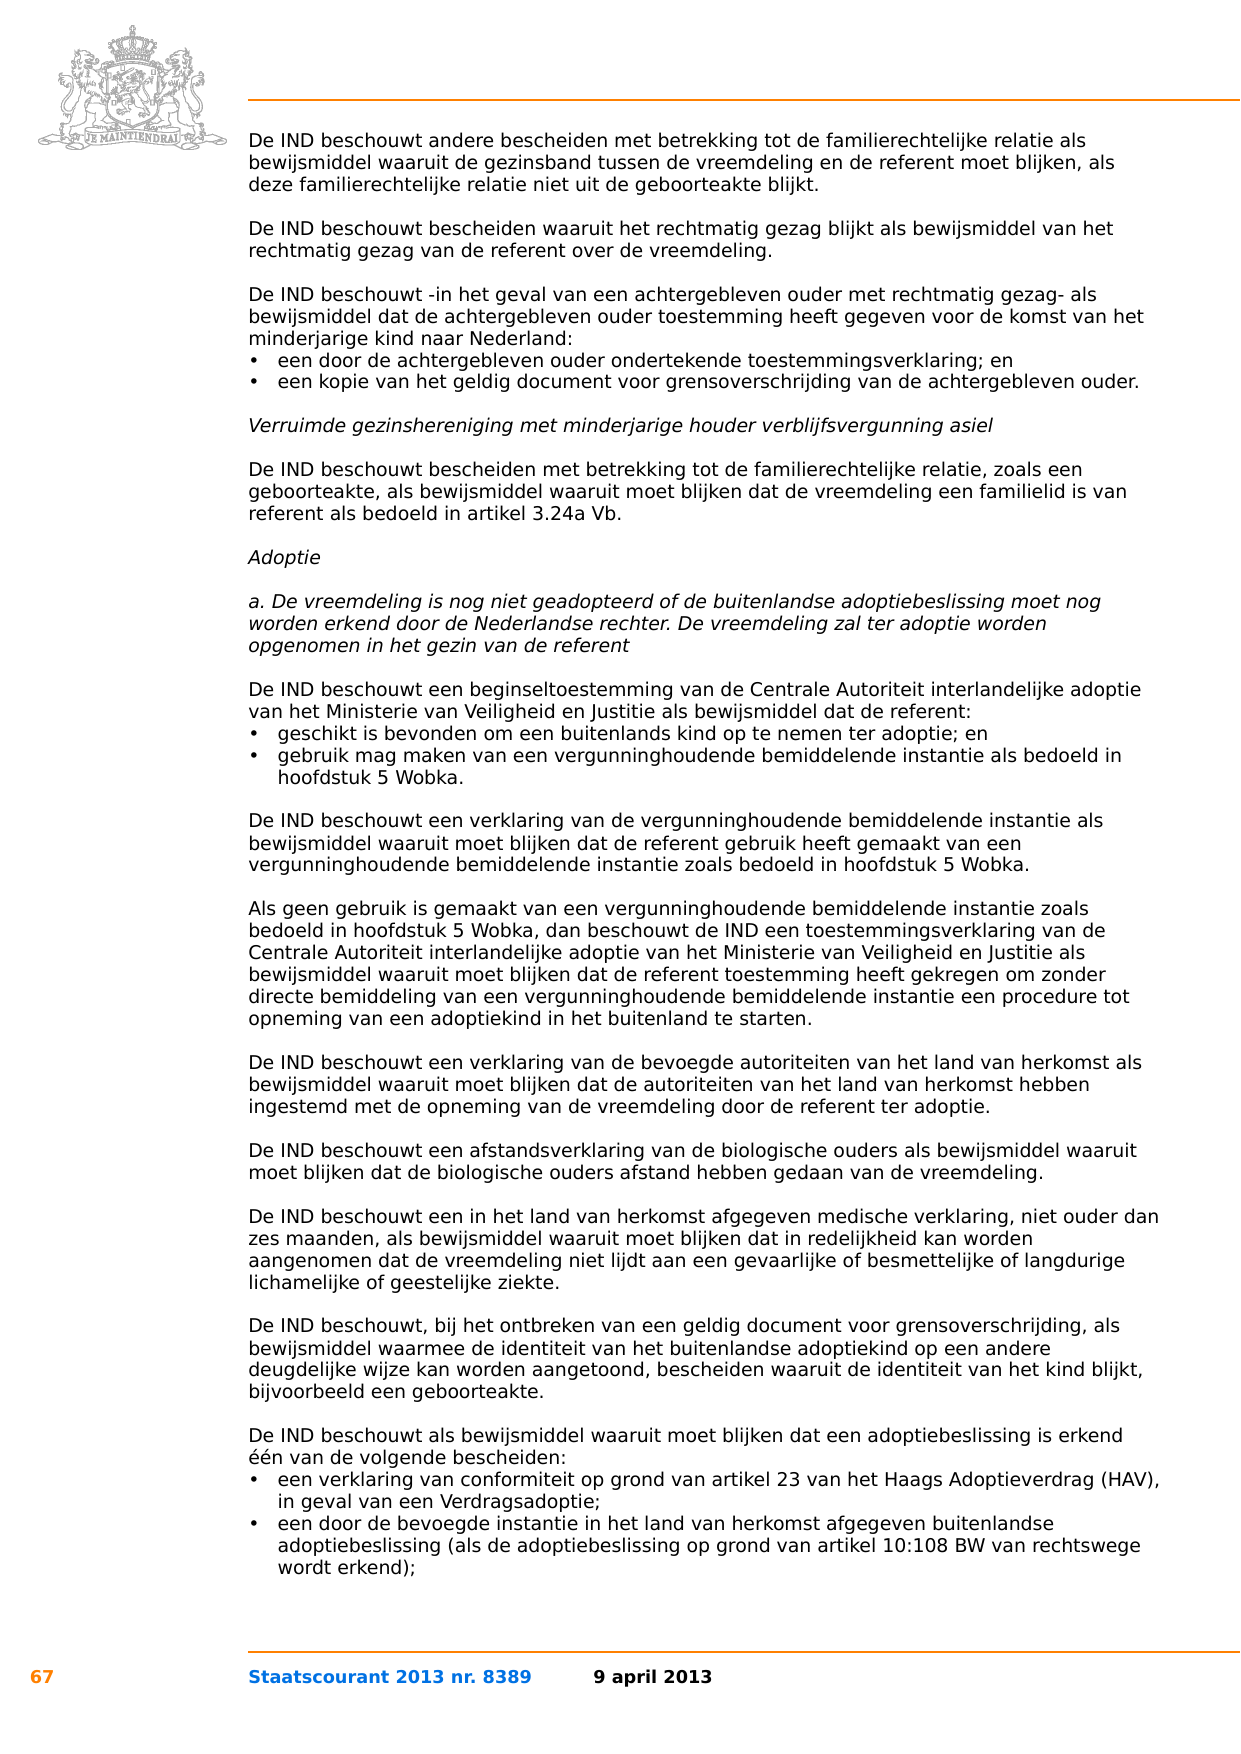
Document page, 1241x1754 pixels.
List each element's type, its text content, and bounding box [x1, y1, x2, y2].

text • geschikt is bevonden om een buitenlands kind op te nemen ter adoptie; en [248, 723, 1163, 744]
subtitle Verruimde gezinshereniging met minderjarige houder verblijfsvergunning asiel [248, 415, 1163, 437]
text De IND beschouwt bescheiden waaruit het rechtmatig gezag blijkt als bewijsmiddel van het rechtmatig gezag van de referent over de vreemdeling. [248, 218, 1163, 262]
subtitle Adoptie [248, 547, 1163, 569]
text De IND beschouwt een verklaring van de bevoegde autoriteiten van het land van herkomst als bewijsmiddel waaruit moet blijken dat de autoriteiten van het land van herkomst hebben ingestemd met de opneming van de vreemdeling door de referent ter adoptie. [248, 1052, 1163, 1118]
subtitle a. De vreemdeling is nog niet geadopteerd of de buitenlandse adoptiebeslissing moet nog worden erkend door de Nederlandse rechter. De vreemdeling zal ter adoptie worden opgenomen in het gezin van de referent [248, 591, 1163, 657]
text De IND beschouwt andere bescheiden met betrekking tot de familierechtelijke relatie als bewijsmiddel waaruit de gezinsband tussen de vreemdeling en de referent moet blijken, als deze familierechtelijke relatie niet uit de geboorteakte blijkt. [248, 130, 1163, 196]
text • een kopie van het geldig document voor grensoverschrijding van de achtergebleven ouder. [248, 371, 1163, 393]
text • een verklaring van conformiteit op grond van artikel 23 van het Haags Adoptieverdrag (HAV), in geval van een Verdragsadoptie; [248, 1469, 1163, 1513]
text De IND beschouwt als bewijsmiddel waaruit moet blijken dat een adoptiebeslissing is erkend één van de volgende bescheiden: [248, 1425, 1163, 1469]
text De IND beschouwt, bij het ontbreken van een geldig document voor grensoverschrijding, als bewijsmiddel waarmee de identiteit van het buitenlandse adoptiekind op een andere deugdelijke wijze kan worden aangetoond, bescheiden waaruit de identiteit van het kind blijkt, bijvoorbeeld een geboorteakte. [248, 1315, 1163, 1403]
text De IND beschouwt -in het geval van een achtergebleven ouder met rechtmatig gezag- als bewijsmiddel dat de achtergebleven ouder toestemming heeft gegeven voor de komst van het minderjarige kind naar Nederland: [248, 283, 1163, 349]
text De IND beschouwt bescheiden met betrekking tot de familierechtelijke relatie, zoals een geboorteakte, als bewijsmiddel waaruit moet blijken dat de vreemdeling een familielid is van referent als bedoeld in artikel 3.24a Vb. [248, 459, 1163, 525]
text De IND beschouwt een beginseltoestemming van de Centrale Autoriteit interlandelijke adoptie van het Ministerie van Veiligheid en Justitie als bewijsmiddel dat de referent: [248, 679, 1163, 723]
text • een door de achtergebleven ouder ondertekende toestemmingsverklaring; en [248, 349, 1163, 371]
text • een door de bevoegde instantie in het land van herkomst afgegeven buitenlandse adoptiebeslissing (als de adoptiebeslissing op grond van artikel 10:108 BW van rechtswege wordt erkend); [248, 1513, 1163, 1579]
text • gebruik mag maken van een vergunninghoudende bemiddelende instantie als bedoeld in hoofdstuk 5 Wobka. [248, 744, 1163, 788]
picture [38, 25, 227, 150]
text De IND beschouwt een afstandsverklaring van de biologische ouders als bewijsmiddel waaruit moet blijken dat de biologische ouders afstand hebben gedaan van de vreemdeling. [248, 1140, 1163, 1184]
text Als geen gebruik is gemaakt van een vergunninghoudende bemiddelende instantie zoals bedoeld in hoofdstuk 5 Wobka, dan beschouwt de IND een toestemmingsverklaring van de Centrale Autoriteit interlandelijke adoptie van het Ministerie van Veiligheid en Justitie als bewijsmiddel waaruit moet blijken dat de referent toestemming heeft gekregen om zonder directe bemiddeling van een vergunninghoudende bemiddelende instantie een procedure tot opneming van een adoptiekind in het buitenland te starten. [248, 898, 1163, 1030]
text De IND beschouwt een in het land van herkomst afgegeven medische verklaring, niet ouder dan zes maanden, als bewijsmiddel waaruit moet blijken dat in redelijkheid kan worden aangenomen dat de vreemdeling niet lijdt aan een gevaarlijke of besmettelijke of langdurige lichamelijke of geestelijke ziekte. [248, 1206, 1163, 1293]
text De IND beschouwt een verklaring van de vergunninghoudende bemiddelende instantie als bewijsmiddel waaruit moet blijken dat de referent gebruik heeft gemaakt van een vergunninghoudende bemiddelende instantie zoals bedoeld in hoofdstuk 5 Wobka. [248, 810, 1163, 876]
